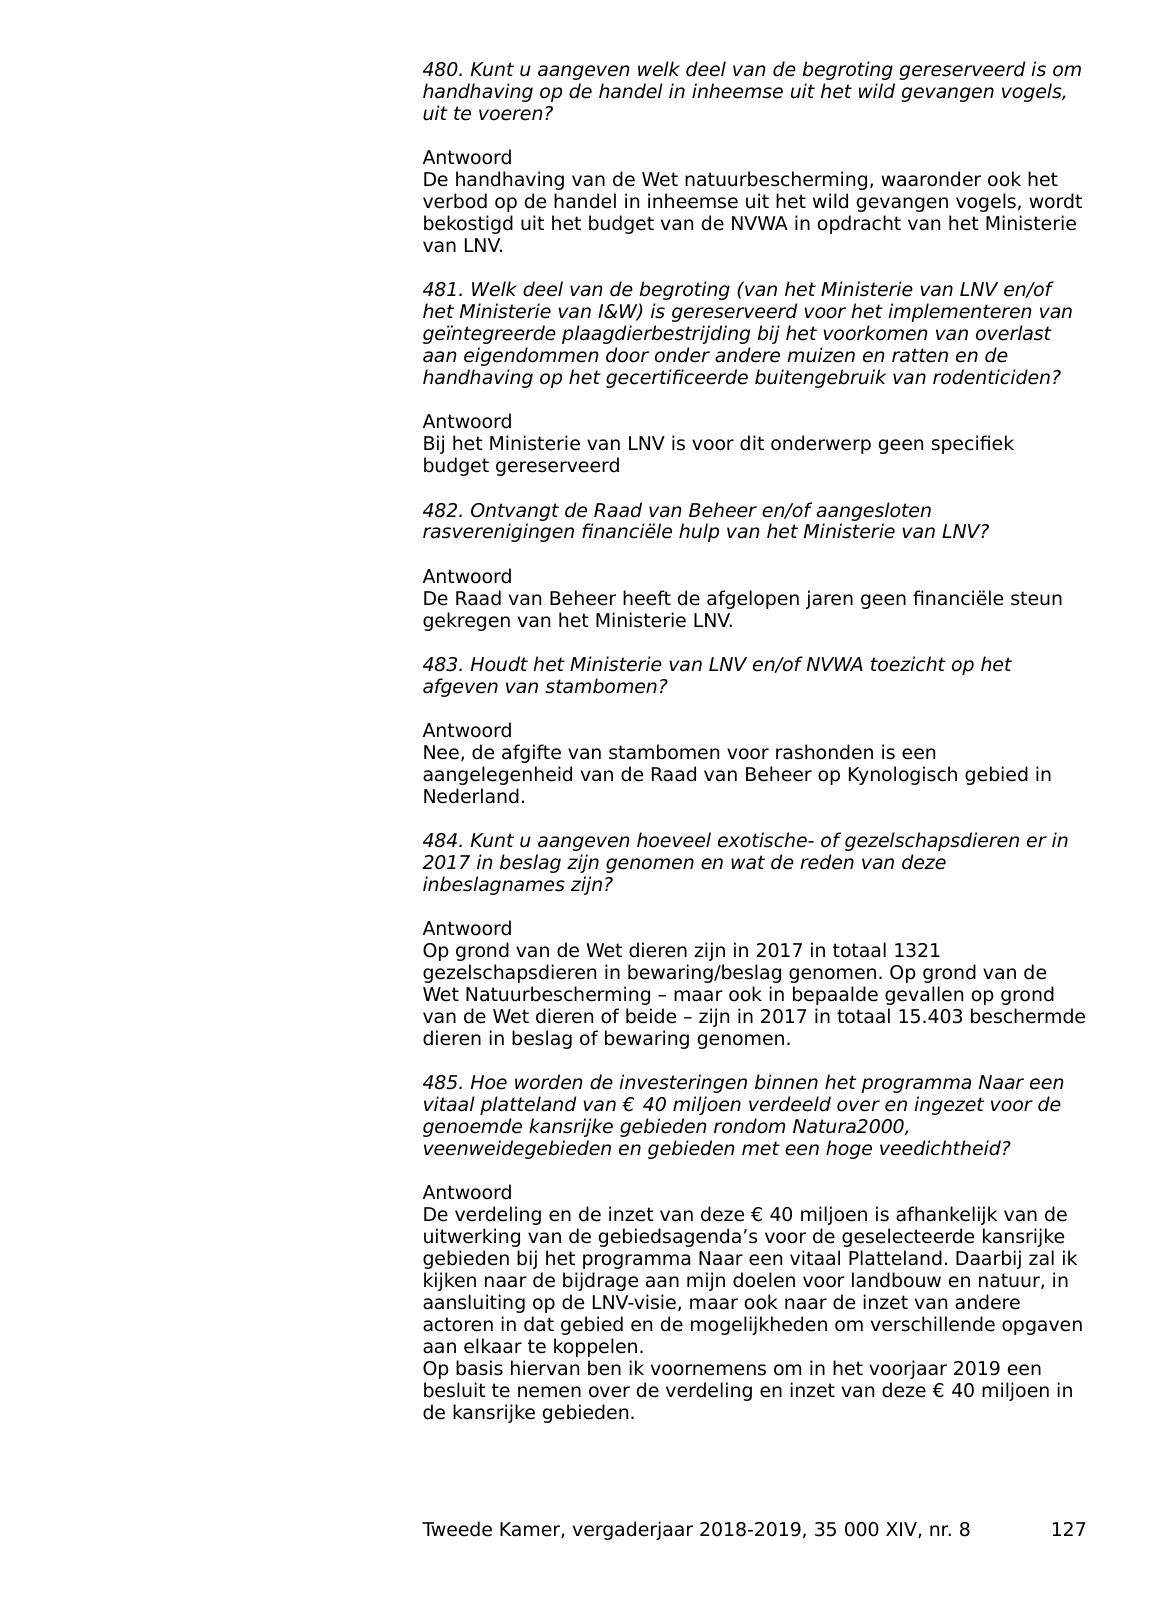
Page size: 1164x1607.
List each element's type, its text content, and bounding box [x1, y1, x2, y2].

text 480. Kunt u aangeven welk deel van de begroting gereserveerd is om handhaving op de handel in inheemse uit het wild gevangen vogels, uit te voeren? [422, 59, 1087, 125]
text Antwoord [422, 566, 1087, 588]
text Antwoord [422, 720, 1087, 742]
text 483. Houdt het Ministerie van LNV en/of NVWA toezicht op het afgeven van stambomen? [422, 654, 1087, 698]
text 485. Hoe worden de investeringen binnen het programma Naar een vitaal platteland van € 40 miljoen verdeeld over en ingezet voor de genoemde kansrijke gebieden rondom Natura2000, veenweidegebieden en gebieden met een hoge veedichtheid? [422, 1072, 1087, 1160]
text 481. Welk deel van de begroting (van het Ministerie van LNV en/of het Ministerie van I&W) is gereserveerd voor het implementeren van geïntegreerde plaagdierbestrijding bij het voorkomen van overlast aan eigendommen door onder andere muizen en ratten en de handhaving op het gecertificeerde buitengebruik van rodenticiden? [422, 279, 1087, 389]
text Op grond van de Wet dieren zijn in 2017 in totaal 1321 gezelschapsdieren in bewaring/beslag genomen. Op grond van de Wet Natuurbescherming – maar ook in bepaalde gevallen op grond van de Wet dieren of beide – zijn in 2017 in totaal 15.403 beschermde dieren in beslag of bewaring genomen. [422, 940, 1087, 1050]
text De Raad van Beheer heeft de afgelopen jaren geen financiële steun gekregen van het Ministerie LNV. [422, 588, 1087, 632]
text Antwoord [422, 411, 1087, 433]
text 482. Ontvangt de Raad van Beheer en/of aangesloten rasverenigingen financiële hulp van het Ministerie van LNV? [422, 499, 1087, 543]
text De handhaving van de Wet natuurbescherming, waaronder ook het verbod op de handel in inheemse uit het wild gevangen vogels, wordt bekostigd uit het budget van de NVWA in opdracht van het Ministerie van LNV. [422, 169, 1087, 257]
text Antwoord [422, 147, 1087, 169]
text Antwoord [422, 918, 1087, 940]
text Op basis hiervan ben ik voornemens om in het voorjaar 2019 een besluit te nemen over de verdeling en inzet van deze € 40 miljoen in de kansrijke gebieden. [422, 1358, 1087, 1424]
text De verdeling en de inzet van deze € 40 miljoen is afhankelijk van de uitwerking van de gebiedsagenda’s voor de geselecteerde kansrijke gebieden bij het programma Naar een vitaal Platteland. Daarbij zal ik kijken naar de bijdrage aan mijn doelen voor landbouw en natuur, in aansluiting op de LNV-visie, maar ook naar de inzet van andere actoren in dat gebied en de mogelijkheden om verschillende opgaven aan elkaar te koppelen. [422, 1204, 1087, 1358]
text Antwoord [422, 1182, 1087, 1204]
text Nee, de afgifte van stambomen voor rashonden is een aangelegenheid van de Raad van Beheer op Kynologisch gebied in Nederland. [422, 742, 1087, 808]
text 484. Kunt u aangeven hoeveel exotische- of gezelschapsdieren er in 2017 in beslag zijn genomen en wat de reden van deze inbeslagnames zijn? [422, 830, 1087, 896]
text Bij het Ministerie van LNV is voor dit onderwerp geen specifiek budget gereserveerd [422, 433, 1087, 477]
